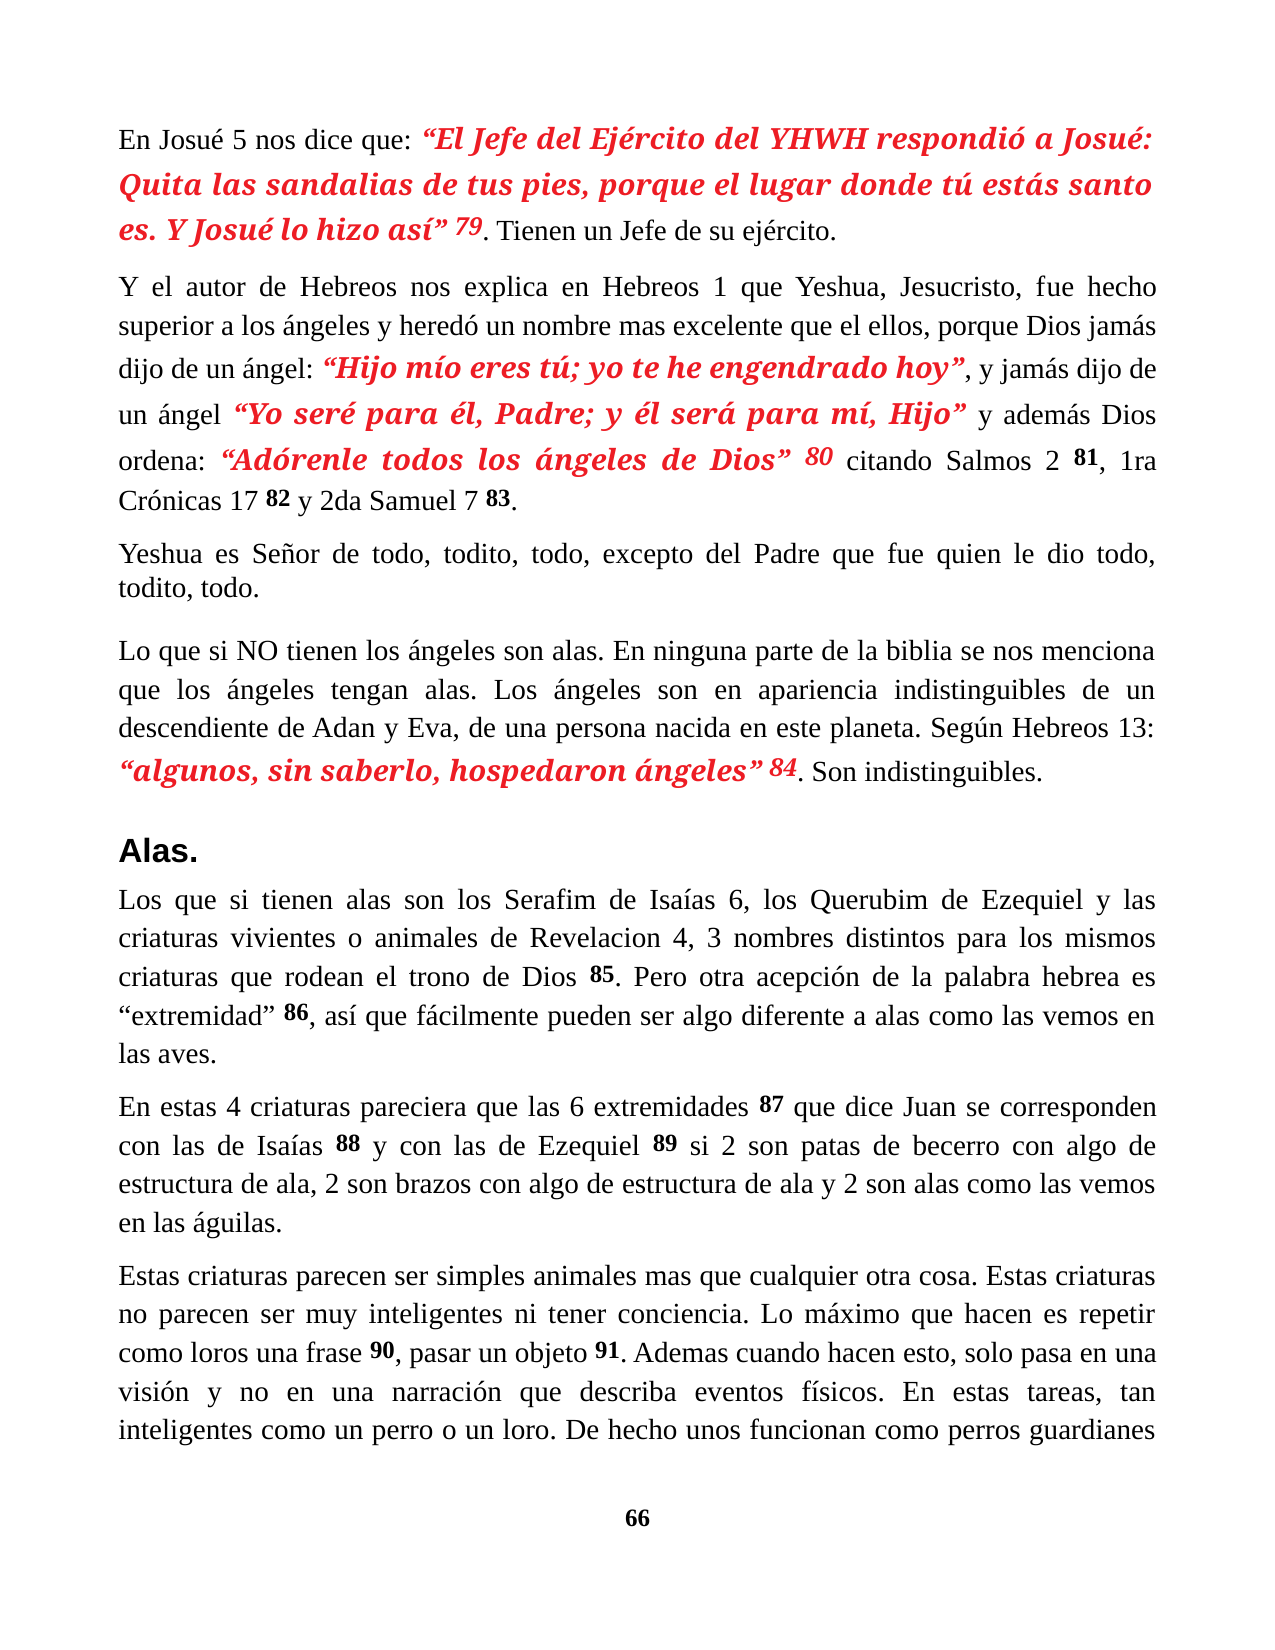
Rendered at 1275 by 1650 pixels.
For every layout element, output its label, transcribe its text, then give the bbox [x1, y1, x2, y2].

text Lo que si NO tienen los ángeles son alas. En ninguna parte de la biblia se nos menciona que los ángeles tengan alas. Los ángeles son en apariencia indistinguibles de un descendiente de Adan y Eva, de una persona nacida en este planeta. Según Hebreos 13: “algunos, sin saberlo, hospedaron ángeles” . Son indistinguibles. [118, 633, 1157, 789]
text En estas 4 criaturas pareciera que las 6 extremidades que dice Juan se corresponden con las de Isaías y con las de Ezequiel si 2 son patas de becerro con algo de estructura de ala, 2 son brazos con algo de estructura de ala y 2 son alas como las vemos en las águilas. [118, 1089, 1157, 1238]
text Los que si tienen alas son los Serafim de Isaías 6, los Querubim de Ezequiel y las criaturas vivientes o animales de Revelacion 4, 3 nombres distintos para los mismos criaturas que rodean el trono de Dios . Pero otra acepción de la palabra hebrea es “extremidad” , así que fácilmente pueden ser algo diferente a alas como las vemos en las aves. [118, 882, 1157, 1070]
subtitle Alas. [118, 831, 1157, 869]
text Y el autor de Hebreos nos explica en Hebreos 1 que Yeshua, Jesucristo, fue hecho superior a los ángeles y heredó un nombre mas excelente que el ellos, porque Dios jamás dijo de un ángel: “Hijo mío eres tú; yo te he engendrado hoy”, y jamás dijo de un ángel “Yo seré para él, Padre; y él será para mí, Hijo” y además Dios ordena: “Adórenle todos los ángeles de Dios” citando Salmos 2 , 1ra Crónicas 17 y 2da Samuel 7 . [118, 269, 1157, 517]
text Yeshua es Señor de todo, todito, todo, excepto del Padre que fue quien le dio todo, todito, todo. [118, 537, 1157, 604]
text Estas criaturas parecen ser simples animales mas que cualquier otra cosa. Estas criaturas no parecen ser muy inteligentes ni tener conciencia. Lo máximo que hacen es repetir como loros una frase , pasar un objeto . Ademas cuando hacen esto, solo pasa en una visión y no en una narración que describa eventos físicos. En estas tareas, tan inteligentes como un perro o un loro. De hecho unos funcionan como perros guardianes [118, 1258, 1157, 1446]
text En Josué 5 nos dice que: “El Jefe del Ejército del YHWH respondió a Josué: Quita las sandalias de tus pies, porque el lugar donde tú estás santo es. Y Josué lo hizo así” . Tienen un Jefe de su ejército. [118, 118, 1157, 249]
